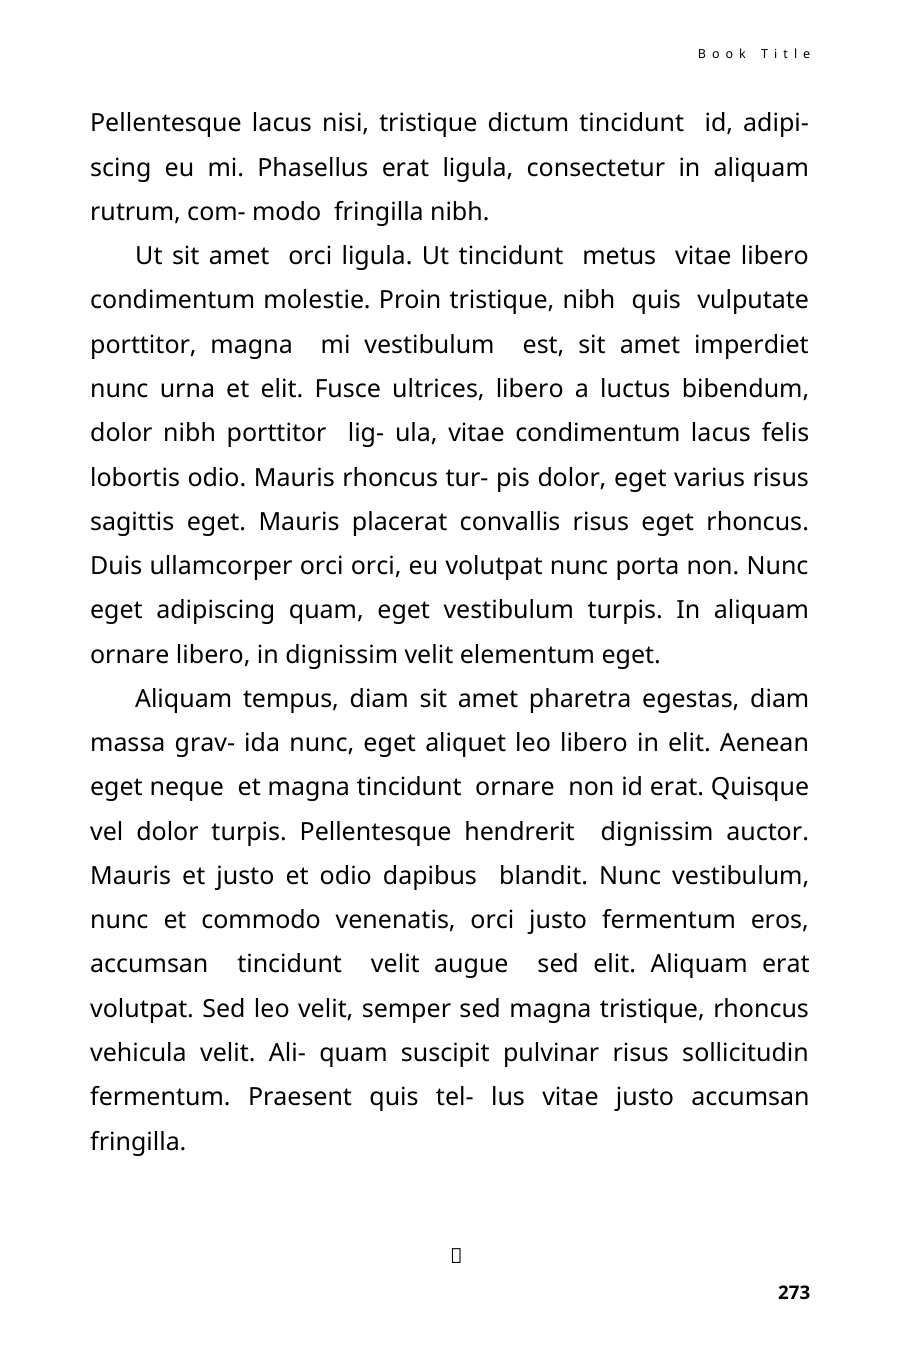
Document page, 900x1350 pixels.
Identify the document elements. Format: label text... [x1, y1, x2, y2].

text Pellentesque lacus nisi, tristique dictum tincidunt id, adipi- scing eu mi. Phasellus erat ligula, consectetur in aliquam rutrum, com- modo fringilla nibh. [90, 105, 810, 228]
text Aliquam tempus, diam sit amet pharetra egestas, diam massa grav- ida nunc, eget aliquet leo libero in elit. Aenean eget neque et magna tincidunt ornare non id erat. Quisque vel dolor turpis. Pellentesque hendrerit dignissim auctor. Mauris et justo et odio dapibus blandit. Nunc vestibulum, nunc et commodo venenatis, orci justo fermentum eros, accumsan tincidunt velit augue sed elit. Aliquam erat volutpat. Sed leo velit, semper sed magna tristique, rhoncus vehicula velit. Ali- quam suscipit pulvinar risus sollicitudin fermentum. Praesent quis tel- lus vitae justo accumsan fringilla. [90, 681, 810, 1157]
text Ut sit amet orci ligula. Ut tincidunt metus vitae libero condimentum molestie. Proin tristique, nibh quis vulputate porttitor, magna mi vestibulum est, sit amet imperdiet nunc urna et elit. Fusce ultrices, libero a luctus bibendum, dolor nibh porttitor lig- ula, vitae condimentum lacus felis lobortis odio. Mauris rhoncus tur- pis dolor, eget varius risus sagittis eget. Mauris placerat convallis risus eget rhoncus. Duis ullamcorper orci orci, eu volutpat nunc porta non. Nunc eget adipiscing quam, eget vestibulum turpis. In aliquam ornare libero, in dignissim velit elementum eget. [90, 238, 810, 670]
